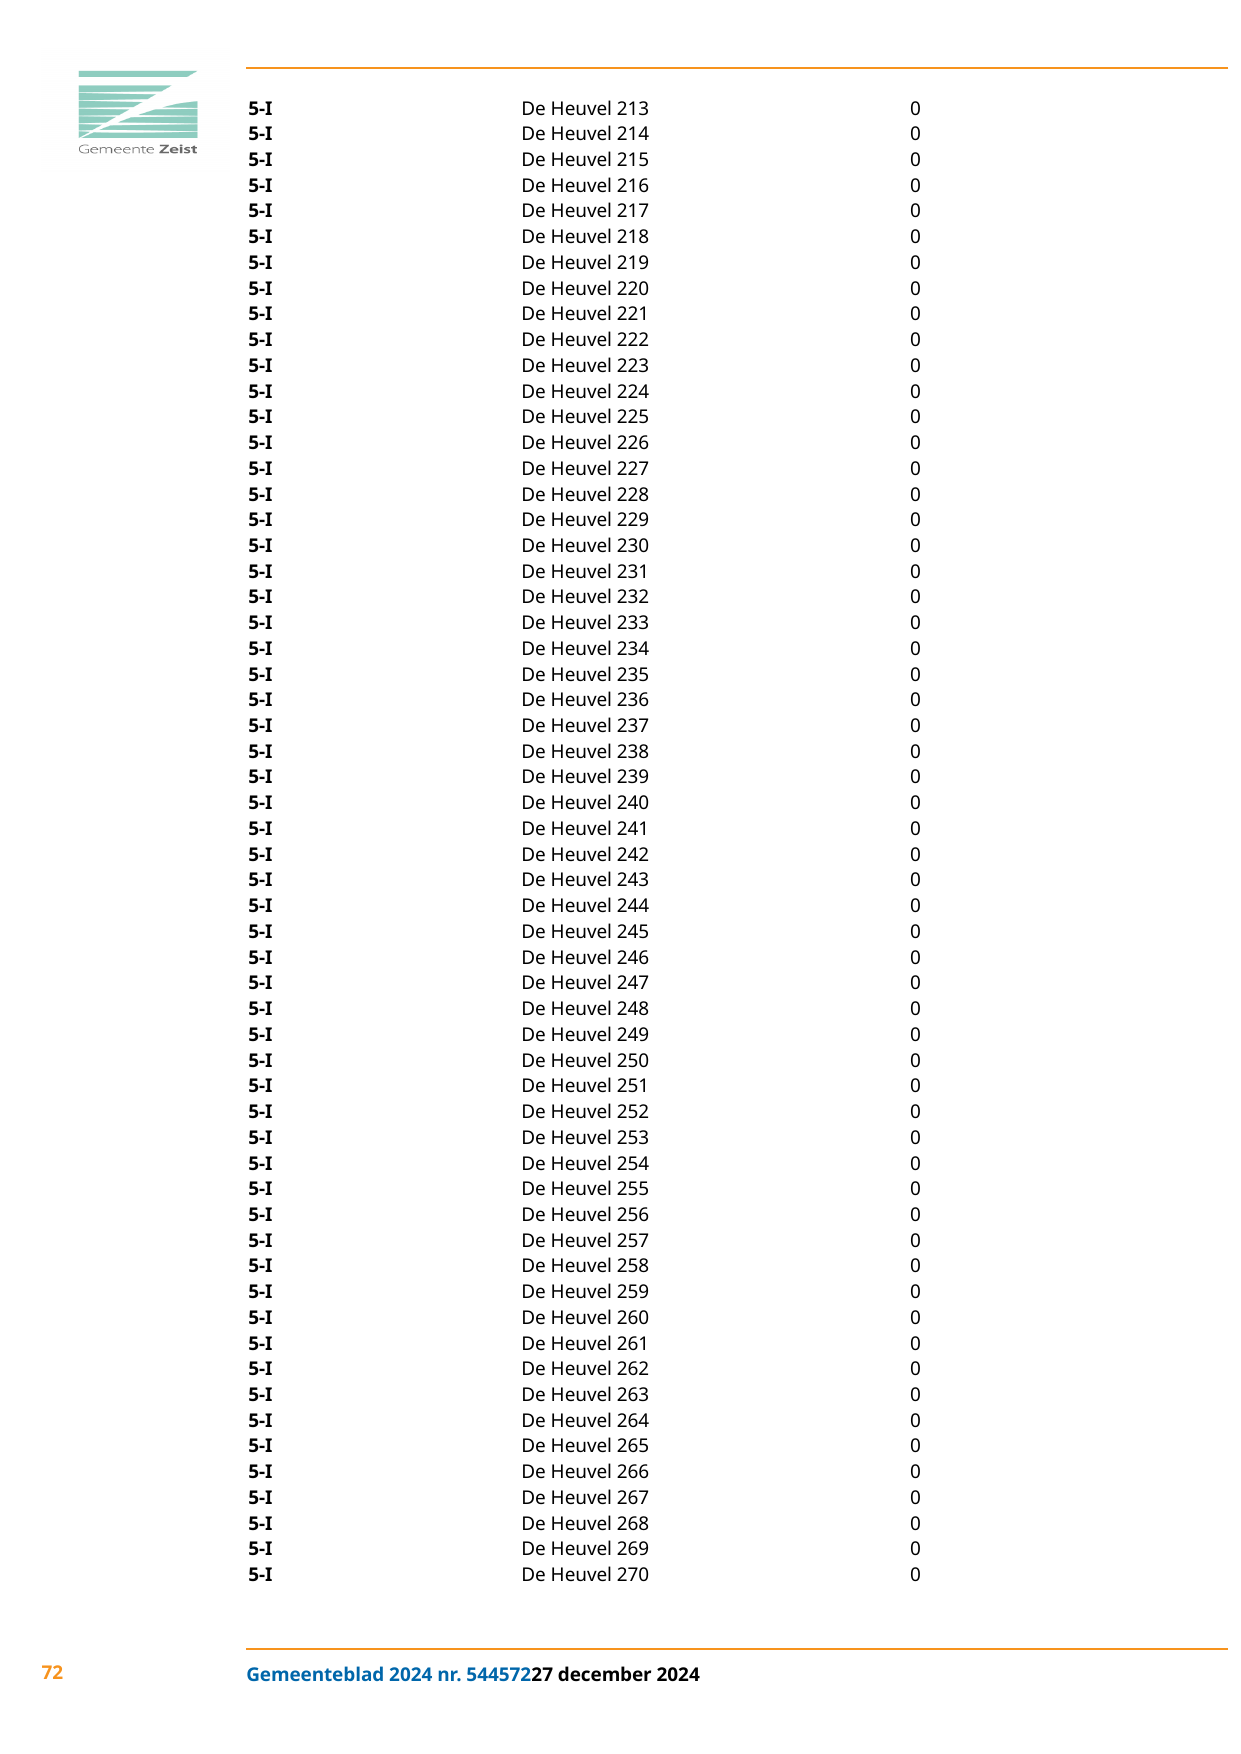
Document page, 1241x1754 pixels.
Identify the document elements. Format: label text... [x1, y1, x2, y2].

table_cell 0 [910, 867, 1152, 892]
table_cell De Heuvel 269 [521, 1536, 910, 1561]
table_cell 5-I [248, 146, 521, 172]
table_cell 5-I [248, 609, 521, 635]
table_cell 0 [910, 1561, 1152, 1587]
table_cell 5-I [248, 1278, 521, 1304]
table_cell De Heuvel 261 [521, 1330, 910, 1356]
table_cell 5-I [248, 558, 521, 584]
table_cell 0 [910, 1098, 1152, 1124]
table_cell De Heuvel 267 [521, 1484, 910, 1510]
table_cell 0 [910, 326, 1152, 352]
table_cell 0 [910, 352, 1152, 378]
table_cell 0 [910, 1124, 1152, 1150]
table_cell 0 [910, 1278, 1152, 1304]
table_cell 5-I [248, 1356, 521, 1381]
table_cell 5-I [248, 1021, 521, 1047]
table_cell De Heuvel 213 [521, 95, 910, 121]
table_cell 5-I [248, 1175, 521, 1201]
table_cell 0 [910, 764, 1152, 789]
table_cell De Heuvel 257 [521, 1227, 910, 1253]
table_cell 0 [910, 429, 1152, 455]
table_cell De Heuvel 236 [521, 687, 910, 712]
table_cell De Heuvel 232 [521, 584, 910, 609]
table_cell 5-I [248, 815, 521, 841]
table_cell De Heuvel 250 [521, 1047, 910, 1072]
table_cell 0 [910, 1201, 1152, 1227]
table_cell 5-I [248, 481, 521, 506]
table_cell 0 [910, 301, 1152, 326]
table_cell 5-I [248, 1124, 521, 1150]
table_cell 0 [910, 1484, 1152, 1510]
table_cell De Heuvel 214 [521, 121, 910, 146]
table_cell De Heuvel 255 [521, 1175, 910, 1201]
table_cell 0 [910, 1021, 1152, 1047]
table_cell 0 [910, 893, 1152, 918]
table_cell De Heuvel 244 [521, 893, 910, 918]
table_cell 0 [910, 275, 1152, 301]
table_cell De Heuvel 216 [521, 172, 910, 198]
table_cell De Heuvel 215 [521, 146, 910, 172]
table_cell 5-I [248, 352, 521, 378]
table_cell 0 [910, 635, 1152, 661]
table_cell De Heuvel 252 [521, 1098, 910, 1124]
table_cell De Heuvel 253 [521, 1124, 910, 1150]
table_cell 0 [910, 249, 1152, 275]
table_cell 5-I [248, 326, 521, 352]
table_cell De Heuvel 258 [521, 1253, 910, 1278]
table_cell 0 [910, 609, 1152, 635]
table_cell De Heuvel 235 [521, 661, 910, 687]
table_cell 5-I [248, 893, 521, 918]
table_cell 5-I [248, 455, 521, 481]
table_cell De Heuvel 240 [521, 790, 910, 815]
table_cell De Heuvel 234 [521, 635, 910, 661]
table_cell 5-I [248, 1536, 521, 1561]
table_cell 5-I [248, 1098, 521, 1124]
table_cell 0 [910, 378, 1152, 403]
table_cell 5-I [248, 1407, 521, 1433]
table_cell 5-I [248, 738, 521, 764]
table_cell 0 [910, 970, 1152, 995]
table_cell 5-I [248, 1484, 521, 1510]
table_cell 0 [910, 1381, 1152, 1407]
table_cell 0 [910, 944, 1152, 969]
table_cell 0 [910, 481, 1152, 506]
table_cell 5-I [248, 404, 521, 429]
table_cell De Heuvel 220 [521, 275, 910, 301]
table_cell 5-I [248, 1304, 521, 1330]
table_cell 0 [910, 687, 1152, 712]
table_cell 0 [910, 558, 1152, 584]
table_cell De Heuvel 237 [521, 712, 910, 738]
picture [41, 47, 231, 172]
table_cell 5-I [248, 429, 521, 455]
table_cell 5-I [248, 790, 521, 815]
table_cell De Heuvel 230 [521, 532, 910, 558]
table_cell De Heuvel 222 [521, 326, 910, 352]
table_cell 0 [910, 738, 1152, 764]
table_cell De Heuvel 247 [521, 970, 910, 995]
table_cell 5-I [248, 121, 521, 146]
table_cell 0 [910, 1073, 1152, 1098]
table_cell 0 [910, 1253, 1152, 1278]
table_cell 0 [910, 95, 1152, 121]
table_cell 0 [910, 506, 1152, 532]
table_cell De Heuvel 231 [521, 558, 910, 584]
table_cell 5-I [248, 275, 521, 301]
table_cell De Heuvel 228 [521, 481, 910, 506]
table_cell 5-I [248, 506, 521, 532]
table_cell De Heuvel 233 [521, 609, 910, 635]
table_cell 0 [910, 1459, 1152, 1484]
table_cell 0 [910, 1330, 1152, 1356]
table_cell 5-I [248, 1150, 521, 1175]
table_cell De Heuvel 242 [521, 841, 910, 867]
table_cell 5-I [248, 172, 521, 198]
table_cell 0 [910, 1433, 1152, 1458]
table_cell 5-I [248, 532, 521, 558]
table_cell De Heuvel 256 [521, 1201, 910, 1227]
table_cell 0 [910, 790, 1152, 815]
table_cell 5-I [248, 1201, 521, 1227]
table_cell 5-I [248, 661, 521, 687]
table_cell 0 [910, 121, 1152, 146]
table_cell 0 [910, 224, 1152, 249]
table_cell De Heuvel 268 [521, 1510, 910, 1536]
table_cell De Heuvel 266 [521, 1459, 910, 1484]
table_cell 5-I [248, 1073, 521, 1098]
table_cell 5-I [248, 1561, 521, 1587]
table_cell 0 [910, 146, 1152, 172]
table_cell De Heuvel 227 [521, 455, 910, 481]
table_cell De Heuvel 243 [521, 867, 910, 892]
table_cell 5-I [248, 1510, 521, 1536]
table_cell 0 [910, 841, 1152, 867]
table_cell 0 [910, 1047, 1152, 1072]
table_cell De Heuvel 224 [521, 378, 910, 403]
table_cell De Heuvel 262 [521, 1356, 910, 1381]
table_cell 0 [910, 1407, 1152, 1433]
table_cell De Heuvel 226 [521, 429, 910, 455]
table_cell 0 [910, 404, 1152, 429]
table_cell 5-I [248, 378, 521, 403]
table_cell 5-I [248, 712, 521, 738]
table_cell 5-I [248, 198, 521, 223]
table_cell De Heuvel 265 [521, 1433, 910, 1458]
table_cell 0 [910, 1150, 1152, 1175]
table_cell 0 [910, 584, 1152, 609]
table_cell 5-I [248, 970, 521, 995]
table_cell 5-I [248, 918, 521, 944]
table_cell De Heuvel 221 [521, 301, 910, 326]
table_cell 0 [910, 661, 1152, 687]
table_cell 5-I [248, 224, 521, 249]
table_cell 0 [910, 455, 1152, 481]
table_cell 0 [910, 1510, 1152, 1536]
table_cell De Heuvel 270 [521, 1561, 910, 1587]
table_cell 0 [910, 1356, 1152, 1381]
table_cell De Heuvel 241 [521, 815, 910, 841]
table_cell 0 [910, 712, 1152, 738]
table_cell 5-I [248, 301, 521, 326]
table_cell De Heuvel 264 [521, 1407, 910, 1433]
table_cell 5-I [248, 584, 521, 609]
table_cell 5-I [248, 944, 521, 969]
table_cell De Heuvel 219 [521, 249, 910, 275]
table_cell De Heuvel 239 [521, 764, 910, 789]
table_cell De Heuvel 251 [521, 1073, 910, 1098]
table_cell 5-I [248, 1330, 521, 1356]
table_cell De Heuvel 263 [521, 1381, 910, 1407]
table_cell 5-I [248, 995, 521, 1021]
table_cell 5-I [248, 1227, 521, 1253]
table_cell 5-I [248, 1253, 521, 1278]
table_cell 0 [910, 815, 1152, 841]
table_cell 0 [910, 198, 1152, 223]
table_cell 5-I [248, 867, 521, 892]
table_cell 5-I [248, 1459, 521, 1484]
table_cell De Heuvel 245 [521, 918, 910, 944]
table_cell 0 [910, 1227, 1152, 1253]
table_cell 5-I [248, 95, 521, 121]
table_cell 5-I [248, 841, 521, 867]
table_cell 0 [910, 1536, 1152, 1561]
table_cell 5-I [248, 1047, 521, 1072]
table_cell De Heuvel 229 [521, 506, 910, 532]
table_cell De Heuvel 259 [521, 1278, 910, 1304]
table_cell 0 [910, 995, 1152, 1021]
table_cell De Heuvel 225 [521, 404, 910, 429]
table_cell 0 [910, 532, 1152, 558]
table_cell De Heuvel 249 [521, 1021, 910, 1047]
table_cell De Heuvel 248 [521, 995, 910, 1021]
table_cell 5-I [248, 1381, 521, 1407]
table_cell 5-I [248, 687, 521, 712]
table_cell De Heuvel 246 [521, 944, 910, 969]
table_cell De Heuvel 223 [521, 352, 910, 378]
table_cell 5-I [248, 249, 521, 275]
table_cell De Heuvel 254 [521, 1150, 910, 1175]
table_cell 5-I [248, 1433, 521, 1458]
table_cell 5-I [248, 635, 521, 661]
table_cell 0 [910, 918, 1152, 944]
table_cell De Heuvel 218 [521, 224, 910, 249]
table_cell 0 [910, 172, 1152, 198]
table_cell De Heuvel 238 [521, 738, 910, 764]
table_cell 0 [910, 1175, 1152, 1201]
table_cell 5-I [248, 764, 521, 789]
table_cell 0 [910, 1304, 1152, 1330]
table_cell De Heuvel 217 [521, 198, 910, 223]
table_cell De Heuvel 260 [521, 1304, 910, 1330]
